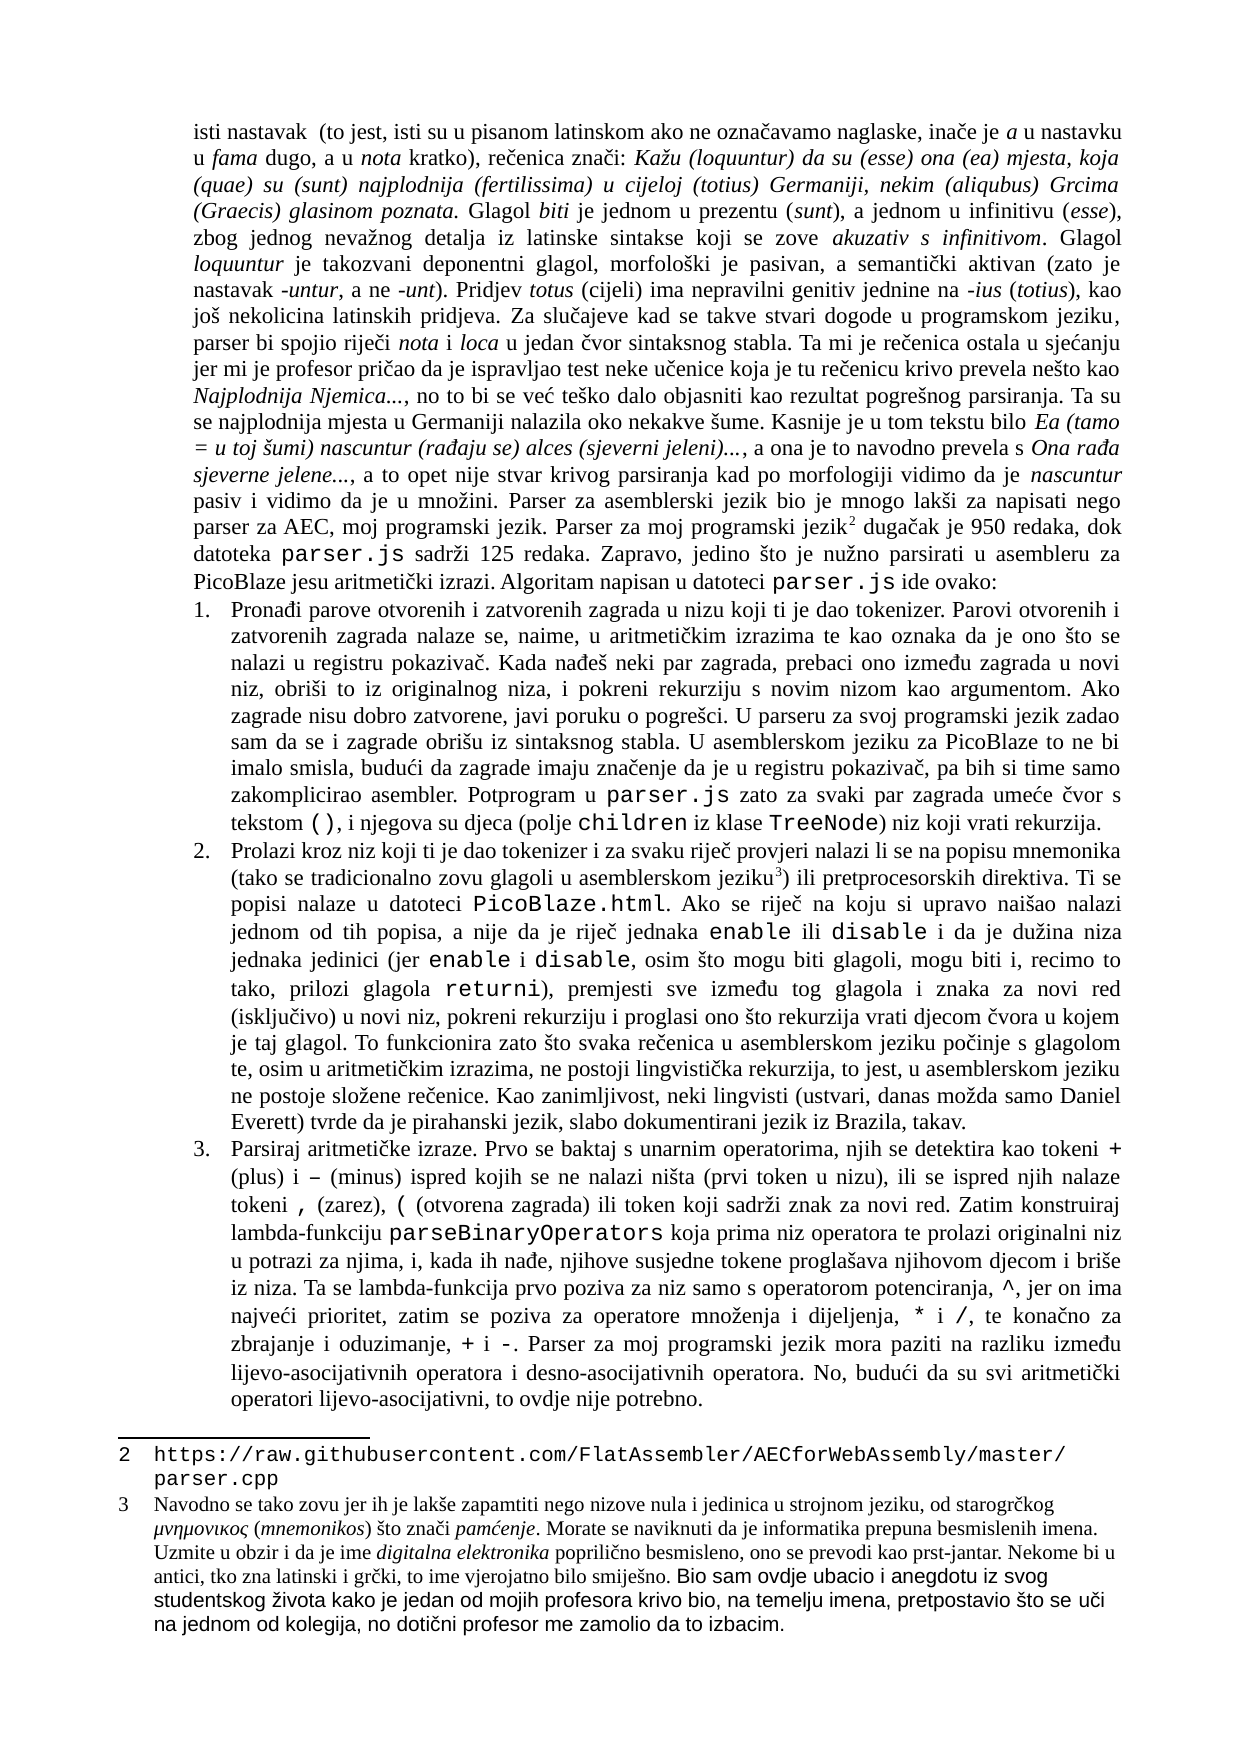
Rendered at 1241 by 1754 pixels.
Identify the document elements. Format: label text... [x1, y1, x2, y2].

list Navodno se tako zovu jer ih je lakše zapamtiti nego nizove nula i jedinica u strojnom jeziku, od starogrčkog μνημονικος (mnemonikos) što znači pamćenje. Morate se naviknuti da je informatika prepuna besmislenih imena. Uzmite u obzir i da je ime digitalna elektronika poprilično besmisleno, ono se prevodi kao prst-jantar. Nekome bi u antici, tko zna latinski i grčki, to ime vjerojatno bilo smiješno. Bio sam ovdje ubacio i anegdotu iz svog studentskog života kako je jedan od mojih profesora krivo bio, na temelju imena, pretpostavio što se uči na jednom od kolegija, no dotični profesor me zamolio da to izbacim. [118, 1492, 1122, 1636]
list Prolazi kroz niz koji ti je dao tokenizer i za svaku riječ provjeri nalazi li se na popisu mnemonika (tako se tradicionalno zovu glagoli u asemblerskom jeziku) ili pretprocesorskih direktiva. Ti se popisi nalaze u datoteci PicoBlaze.html. Ako se riječ na koju si upravo naišao nalazi jednom od tih popisa, a nije da je riječ jednaka enable ili disable i da je dužina niza jednaka jedinici (jer enable i disable, osim što mogu biti glagoli, mogu biti i, recimo to tako, prilozi glagola returni), premjesti sve između tog glagola i znaka za novi red (isključivo) u novi niz, pokreni rekurziju i proglasi ono što rekurzija vrati djecom čvora u kojem je taj glagol. To funkcionira zato što svaka rečenica u asemblerskom jeziku počinje s glagolom te, osim u aritmetičkim izrazima, ne postoji lingvistička rekurzija, to jest, u asemblerskom jeziku ne postoje složene rečenice. Kao zanimljivost, neki lingvisti (ustvari, danas možda samo Daniel Everett) tvrde da je pirahanski jezik, slabo dokumentirani jezik iz Brazila, takav. [193, 837, 1122, 1134]
list isti nastavak (to jest, isti su u pisanom latinskom ako ne označavamo naglaske, inače je a u nastavku u fama dugo, a u nota kratko), rečenica znači: Kažu (loquuntur) da su (esse) ona (ea) mjesta, koja (quae) su (sunt) najplodnija (fertilissima) u cijeloj (totius) Germaniji, nekim (aliqubus) Grcima (Graecis) glasinom poznata. Glagol biti je jednom u prezentu (sunt), a jednom u infinitivu (esse), zbog jednog nevažnog detalja iz latinske sintakse koji se zove akuzativ s infinitivom. Glagol loquuntur je takozvani deponentni glagol, morfološki je pasivan, a semantički aktivan (zato je nastavak -untur, a ne -unt). Pridjev totus (cijeli) ima nepravilni genitiv jednine na -ius (totius), kao još nekolicina latinskih pridjeva. Za slučajeve kad se takve stvari dogode u programskom jeziku, parser bi spojio riječi nota i loca u jedan čvor sintaksnog stabla. Ta mi je rečenica ostala u sjećanju jer mi je profesor pričao da je ispravljao test neke učenice koja je tu rečenicu krivo prevela nešto kao Najplodnija Njemica..., no to bi se već teško dalo objasniti kao rezultat pogrešnog parsiranja. Ta su se najplodnija mjesta u Germaniji nalazila oko nekakve šume. Kasnije je u tom tekstu bilo Ea (tamo = u toj šumi) nascuntur (rađaju se) alces (sjeverni jeleni)..., a ona je to navodno prevela s Ona rađa sjeverne jelene..., a to opet nije stvar krivog parsiranja kad po morfologiji vidimo da je nascuntur pasiv i vidimo da je u množini. Parser za asemblerski jezik bio je mnogo lakši za napisati nego parser za AEC, moj programski jezik. Parser za moj programski jezik dugačak je 950 redaka, dok datoteka parser.js sadrži 125 redaka. Zapravo, jedino što je nužno parsirati u asembleru za PicoBlaze jesu aritmetički izrazi. Algoritam napisan u datoteci parser.js ide ovako: [156, 118, 1122, 596]
list Parsiraj aritmetičke izraze. Prvo se baktaj s unarnim operatorima, njih se detektira kao tokeni + (plus) i – (minus) ispred kojih se ne nalazi ništa (prvi token u nizu), ili se ispred njih nalaze tokeni , (zarez), ( (otvorena zagrada) ili token koji sadrži znak za novi red. Zatim konstruiraj lambda-funkciju parseBinaryOperators koja prima niz operatora te prolazi originalni niz u potrazi za njima, i, kada ih nađe, njihove susjedne tokene proglašava njihovom djecom i briše iz niza. Ta se lambda-funkcija prvo poziva za niz samo s operatorom potenciranja, ^, jer on ima najveći prioritet, zatim se poziva za operatore množenja i dijeljenja, * i /, te konačno za zbrajanje i oduzimanje, + i -. Parser za moj programski jezik mora paziti na razliku između lijevo-asocijativnih operatora i desno-asocijativnih operatora. No, budući da su svi aritmetički operatori lijevo-asocijativni, to ovdje nije potrebno. [193, 1134, 1122, 1411]
list https://raw.githubusercontent.com/FlatAssembler/AECforWebAssembly/master/parser.cpp [118, 1444, 1122, 1492]
list Pronađi parove otvorenih i zatvorenih zagrada u nizu koji ti je dao tokenizer. Parovi otvorenih i zatvorenih zagrada nalaze se, naime, u aritmetičkim izrazima te kao oznaka da je ono što se nalazi u registru pokazivač. Kada nađeš neki par zagrada, prebaci ono između zagrada u novi niz, obriši to iz originalnog niza, i pokreni rekurziju s novim nizom kao argumentom. Ako zagrade nisu dobro zatvorene, javi poruku o pogrešci. U parseru za svoj programski jezik zadao sam da se i zagrade obrišu iz sintaksnog stabla. U asemblerskom jeziku za PicoBlaze to ne bi imalo smisla, budući da zagrade imaju značenje da je u registru pokazivač, pa bih si time samo zakomplicirao asembler. Potprogram u parser.js zato za svaki par zagrada umeće čvor s tekstom (), i njegova su djeca (polje children iz klase TreeNode) niz koji vrati rekurzija. [193, 596, 1122, 837]
